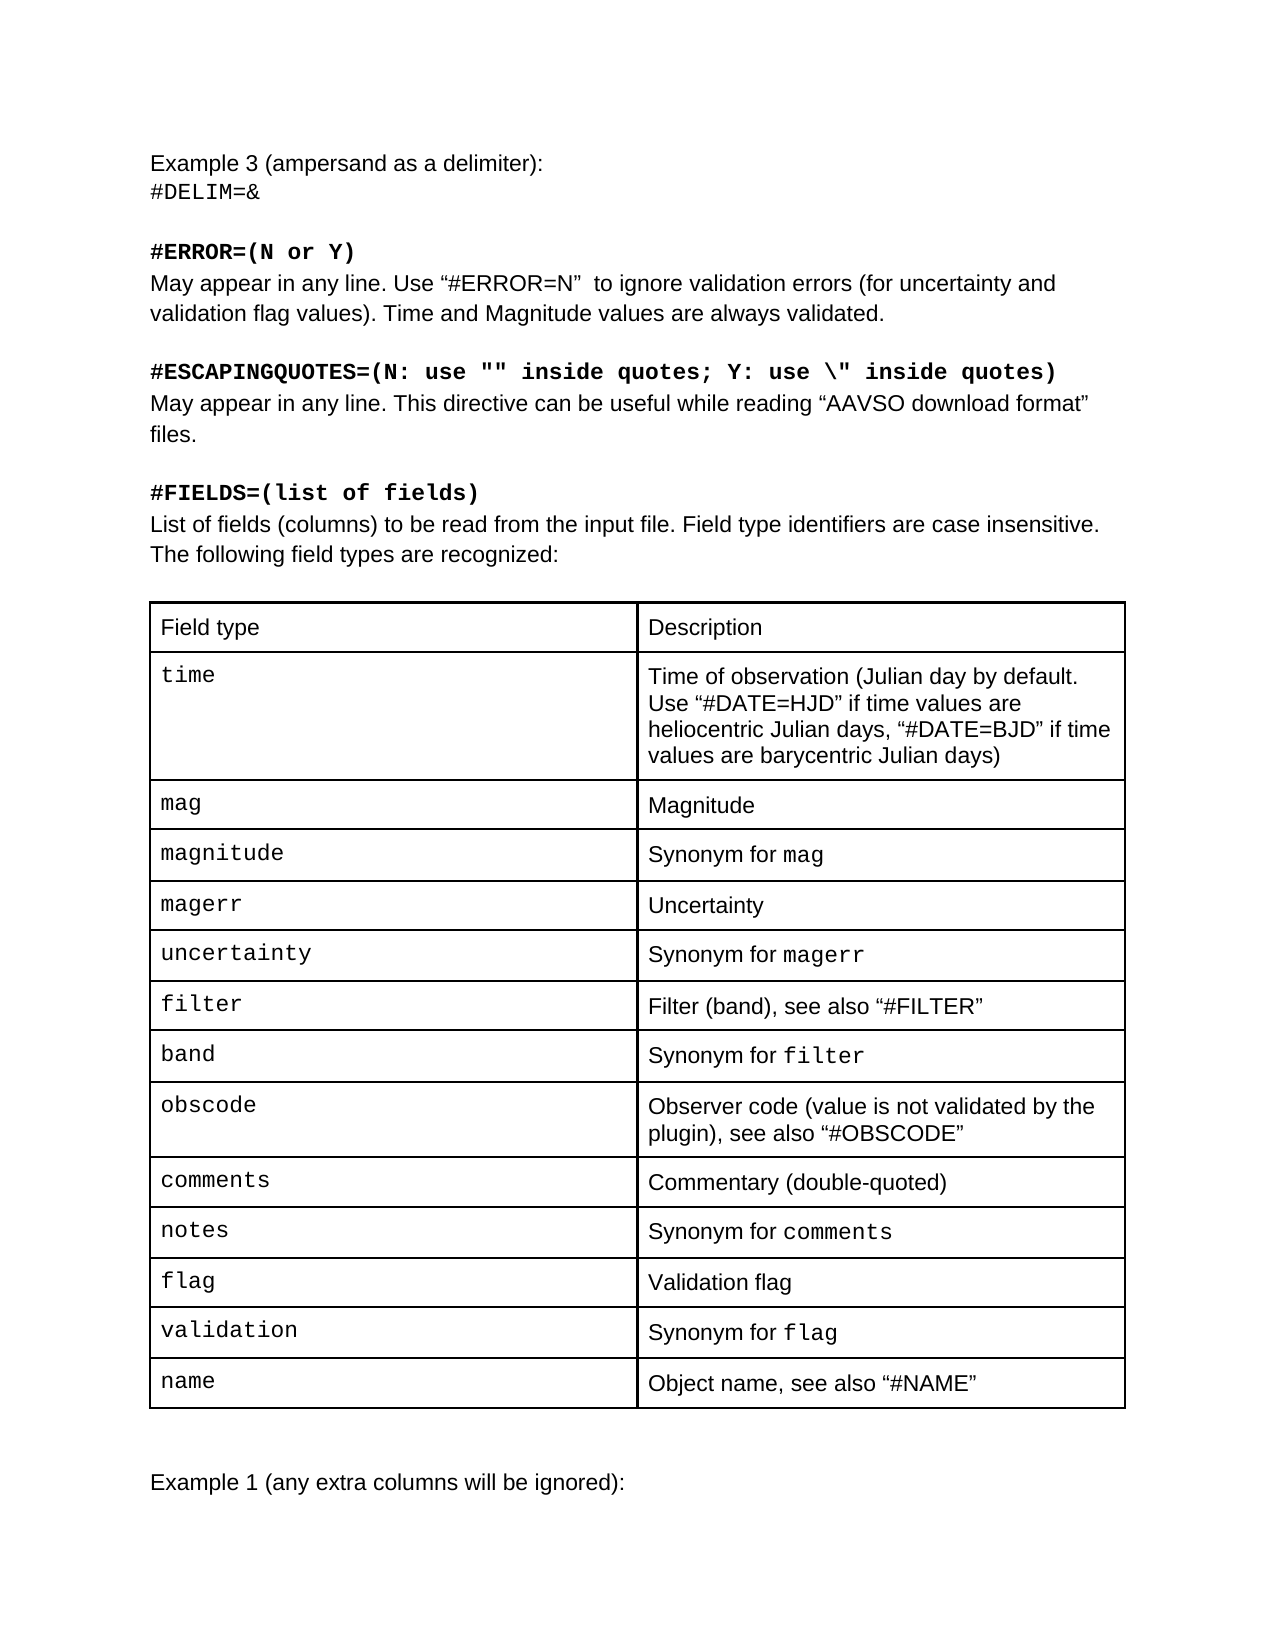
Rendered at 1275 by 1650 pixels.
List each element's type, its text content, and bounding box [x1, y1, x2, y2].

table_cell Synonym for filter [639, 1031, 1124, 1081]
table_cell Validation flag [639, 1259, 1124, 1306]
table_cell Magnitude [639, 781, 1124, 828]
table_cell Filter (band), see also “#FILTER” [639, 982, 1124, 1029]
table_cell magerr [151, 882, 636, 929]
text List of fields (columns) to be read from the input file. Field type identifiers are case insensitive. [150, 511, 1125, 537]
table_cell Observer code (value is not validated by the plugin), see also “#OBSCODE” [639, 1083, 1124, 1156]
table_cell comments [151, 1158, 636, 1206]
table_cell Synonym for flag [639, 1308, 1124, 1357]
text #DELIM=& [150, 180, 1125, 206]
table_cell obscode [151, 1083, 636, 1156]
text The following field types are recognized: [150, 541, 1125, 567]
text #ESCAPINGQUOTES=(N: use "" inside quotes; Y: use \" inside quotes) [150, 361, 1125, 387]
text #ERROR=(N or Y) [150, 240, 1125, 266]
text #FIELDS=(list of fields) [150, 481, 1125, 507]
text Example 1 (any extra columns will be ignored): [150, 1469, 1125, 1495]
text May appear in any line. Use “#ERROR=N” to ignore validation errors (for uncertainty and validation flag values). Time and Magnitude values are always validated. [150, 270, 1125, 327]
table_cell Synonym for comments [639, 1208, 1124, 1257]
table_cell Synonym for mag [639, 830, 1124, 879]
table_cell Time of observation (Julian day by default. Use “#DATE=HJD” if time values are heliocentric Julian days, “#DATE=BJD” if time values are barycentric Julian days) [639, 653, 1124, 779]
table_header Description [639, 604, 1124, 651]
table_cell Commentary (double-quoted) [639, 1158, 1124, 1206]
table_cell notes [151, 1208, 636, 1257]
table_cell time [151, 653, 636, 779]
table_cell Object name, see also “#NAME” [639, 1359, 1124, 1407]
table_cell band [151, 1031, 636, 1081]
table_cell name [151, 1359, 636, 1407]
table_cell magnitude [151, 830, 636, 879]
table_cell flag [151, 1259, 636, 1306]
table_header Field type [151, 604, 636, 651]
table_cell mag [151, 781, 636, 828]
table_cell Uncertainty [639, 882, 1124, 929]
text Example 3 (ampersand as a delimiter): [150, 150, 1125, 176]
table_cell uncertainty [151, 931, 636, 980]
table_cell Synonym for magerr [639, 931, 1124, 980]
table_cell validation [151, 1308, 636, 1357]
table_cell filter [151, 982, 636, 1029]
text May appear in any line. This directive can be useful while reading “AAVSO download format” files. [150, 390, 1125, 447]
